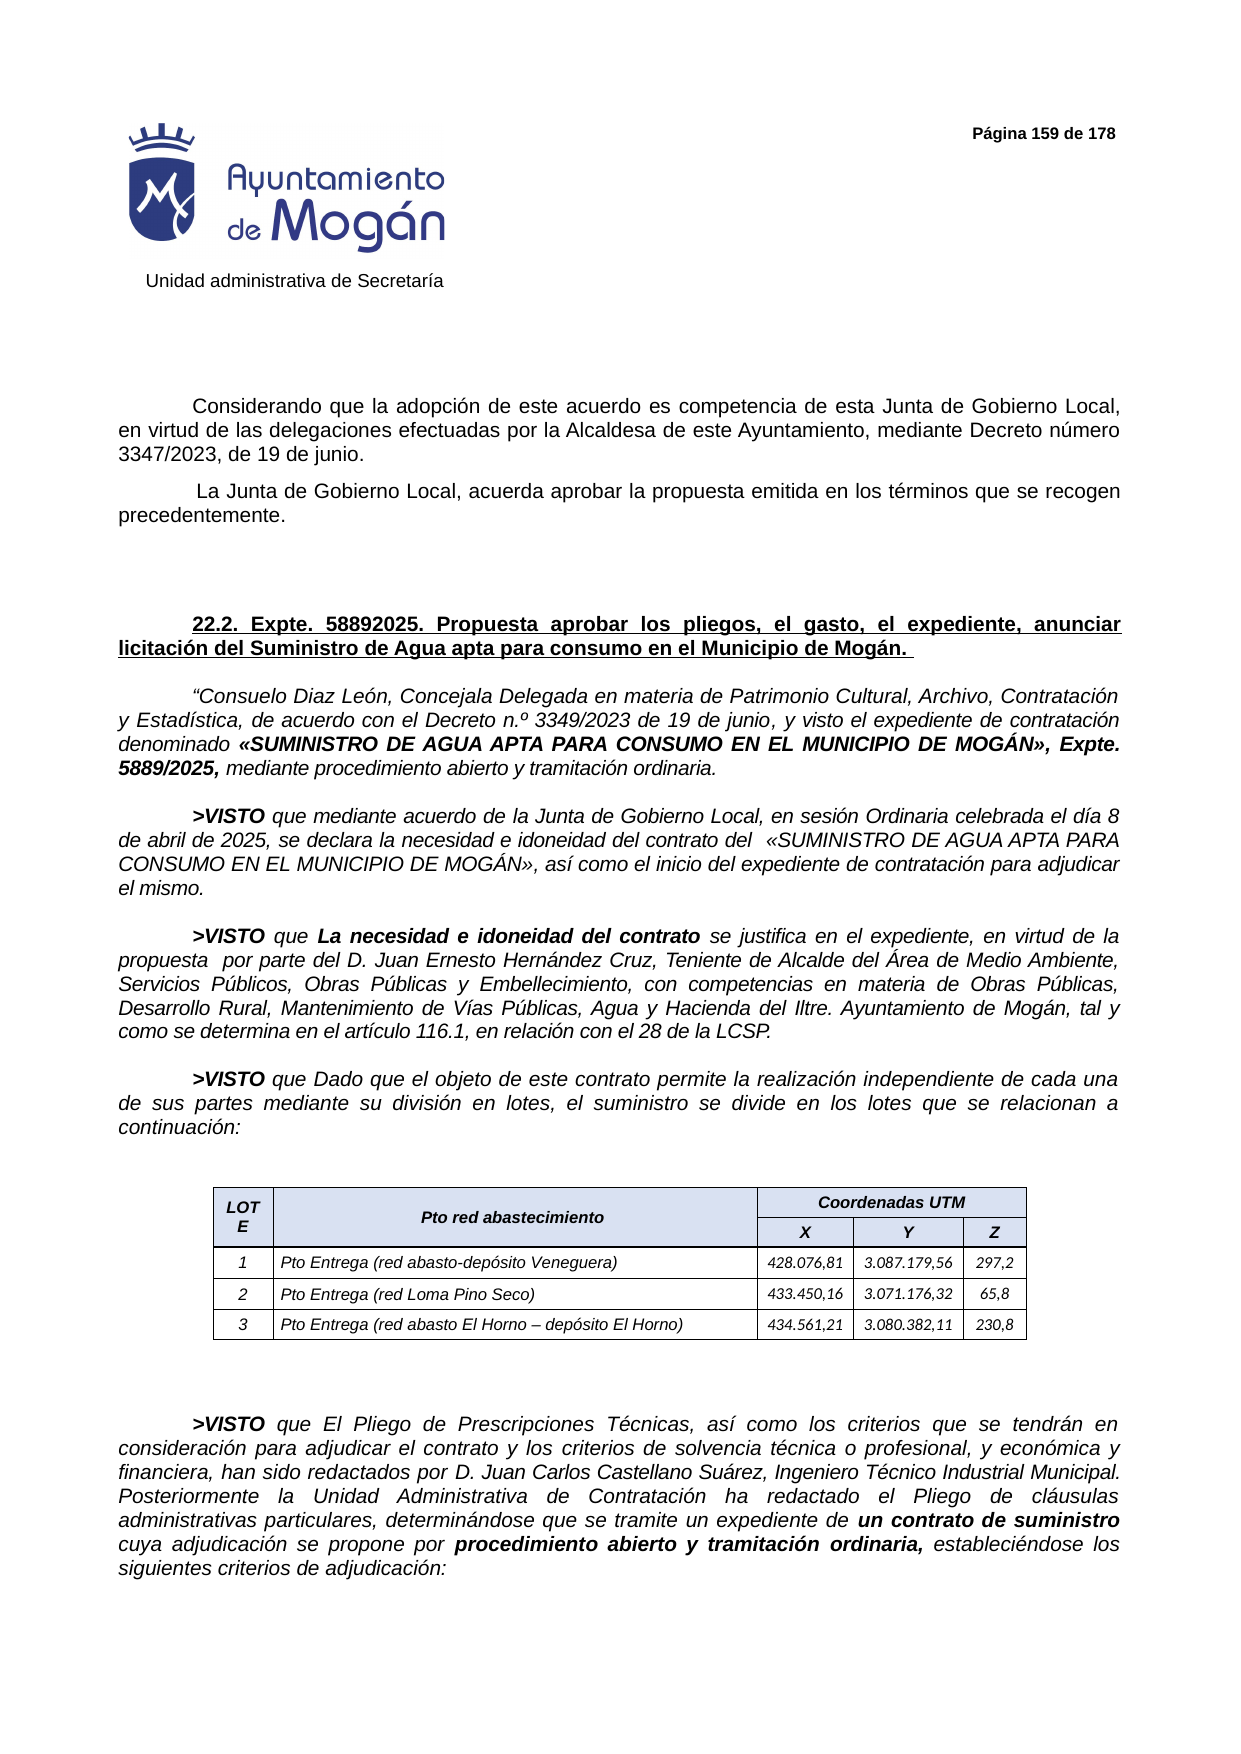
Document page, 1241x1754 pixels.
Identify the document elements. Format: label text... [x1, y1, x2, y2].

table_cell 3.071.176,32 [854, 1279, 963, 1309]
picture [128, 123, 445, 259]
table_cell 428.076,81 [758, 1248, 853, 1278]
table_cell Y [854, 1218, 963, 1246]
table_cell Pto Entrega (red Loma Pino Seco) [274, 1279, 757, 1309]
table_cell 434.561,21 [758, 1310, 853, 1339]
text >VISTO que mediante acuerdo de la Junta de Gobierno Local, en sesión Ordinaria celebrada el día 8 de abril de 2025, se declara la necesidad e idoneidad del contrato del «SUMINISTRO DE AGUA APTA PARA CONSUMO EN EL MUNICIPIO DE MOGÁN», así como el inicio del expediente de contratación para adjudicar el mismo. [118, 804, 1122, 899]
table_cell 230,8 [964, 1310, 1026, 1339]
table_cell 433.450,16 [758, 1279, 853, 1309]
table_cell 297,2 [964, 1248, 1026, 1278]
table_cell Pto Entrega (red abasto-depósito Veneguera) [274, 1248, 757, 1278]
text >VISTO que La necesidad e idoneidad del contrato se justifica en el expediente, en virtud de la propuesta por parte del D. Juan Ernesto Hernández Cruz, Teniente de Alcalde del Área de Medio Ambiente, Servicios Públicos, Obras Públicas y Embellecimiento, con competencias en materia de Obras Públicas, Desarrollo Rural, Mantenimiento de Vías Públicas, Agua y Hacienda del Iltre. Ayuntamiento de Mogán, tal y como se determina en el artículo 116.1, en relación con el 28 de la LCSP. [118, 923, 1122, 1043]
table_cell 3.080.382,11 [854, 1310, 963, 1339]
table_cell 1 [214, 1248, 273, 1278]
table_cell 65,8 [964, 1279, 1026, 1309]
table_cell X [758, 1218, 853, 1246]
table_cell Pto Entrega (red abasto El Horno – depósito El Horno) [274, 1310, 757, 1339]
table_header LOTE [214, 1188, 273, 1246]
table_cell 3 [214, 1310, 273, 1339]
table_cell 2 [214, 1279, 273, 1309]
text “Consuelo Diaz León, Concejala Delegada en materia de Patrimonio Cultural, Archivo, Contratación y Estadística, de acuerdo con el Decreto n.º 3349/2023 de 19 de junio, y visto el expediente de contratación denominado «SUMINISTRO DE AGUA APTA PARA CONSUMO EN EL MUNICIPIO DE MOGÁN», Expte. 5889/2025, mediante procedimiento abierto y tramitación ordinaria. [118, 684, 1122, 780]
table_header Pto red abastecimiento [274, 1188, 757, 1246]
table_header Coordenadas UTM [758, 1188, 1026, 1217]
text Considerando que la adopción de este acuerdo es competencia de esta Junta de Gobierno Local, en virtud de las delegaciones efectuadas por la Alcaldesa de este Ayuntamiento, mediante Decreto número 3347/2023, de 19 de junio. [118, 394, 1122, 466]
text La Junta de Gobierno Local, acuerda aprobar la propuesta emitida en los términos que se recogen precedentemente. [118, 479, 1122, 527]
table_cell 3.087.179,56 [854, 1248, 963, 1278]
text >VISTO que Dado que el objeto de este contrato permite la realización independiente de cada una de sus partes mediante su división en lotes, el suministro se divide en los lotes que se relacionan a continuación: [118, 1067, 1122, 1139]
table_cell Z [964, 1218, 1026, 1246]
text 22.2. Expte. 58892025. Propuesta aprobar los pliegos, el gasto, el expediente, anunciar licitación del Suministro de Agua apta para consumo en el Municipio de Mogán. [118, 612, 1122, 660]
text >VISTO que El Pliego de Prescripciones Técnicas, así como los criterios que se tendrán en consideración para adjudicar el contrato y los criterios de solvencia técnica o profesional, y económica y financiera, han sido redactados por D. Juan Carlos Castellano Suárez, Ingeniero Técnico Industrial Municipal. Posteriormente la Unidad Administrativa de Contratación ha redactado el Pliego de cláusulas administrativas particulares, determinándose que se tramite un expediente de un contrato de suministro cuya adjudicación se propone por procedimiento abierto y tramitación ordinaria, estableciéndose los siguientes criterios de adjudicación: [118, 1412, 1122, 1579]
